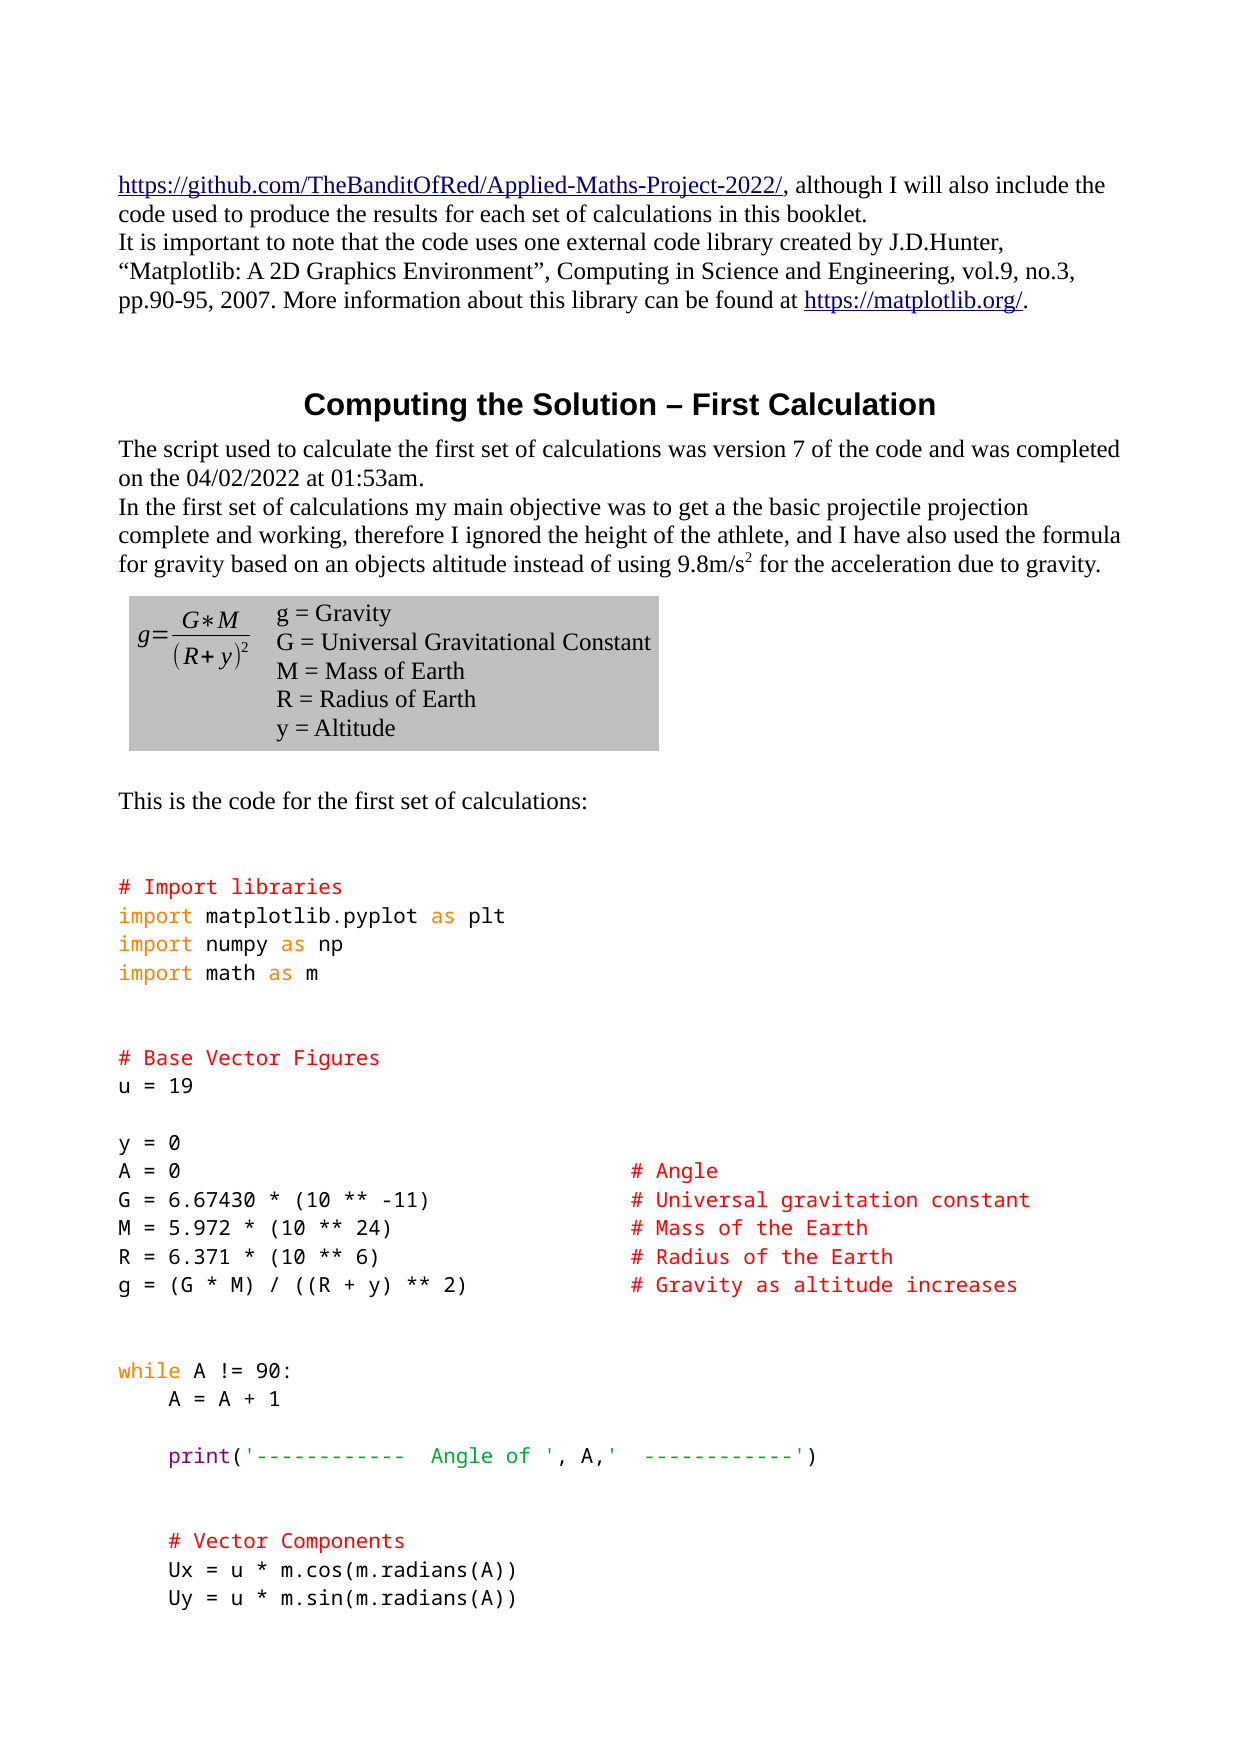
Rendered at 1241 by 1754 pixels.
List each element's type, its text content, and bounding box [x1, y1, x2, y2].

text while A != 90: [118, 1356, 1122, 1384]
text u = 19 [118, 1071, 1122, 1100]
text A = 0 # Angle [118, 1157, 1122, 1185]
subtitle Computing the Solution – First Calculation [118, 386, 1122, 422]
text import math as m [118, 958, 1122, 986]
text In the first set of calculations my main objective was to get a the basic projectile projection complete and working, therefore I ignored the height of the athlete, and I have also used the formula for gravity based on an objects altitude instead of using 9.8m/s2 for the acceleration due to gravity. [118, 492, 1122, 578]
text The script used to calculate the first set of calculations was version 7 of the code and was completed on the 04/02/2022 at 01:53am. [118, 434, 1122, 492]
text Uy = u * m.sin(m.radians(A)) [118, 1583, 1122, 1612]
text print('------------ Angle of ', A,' ------------') [118, 1441, 1122, 1469]
text G = 6.67430 * (10 ** -11) # Universal gravitation constant [118, 1185, 1122, 1213]
text It is important to note that the code uses one external code library created by J.D.Hunter, “Matplotlib: A 2D Graphics Environment”, Computing in Science and Engineering, vol.9, no.3, pp.90-95, 2007. More information about this library can be found at https://matplotlib.org/. [118, 227, 1122, 314]
text import matplotlib.pyplot as plt [118, 901, 1122, 929]
text y = 0 [118, 1128, 1122, 1157]
text This is the code for the first set of calculations: [118, 786, 1122, 815]
text import numpy as np [118, 929, 1122, 958]
text # Vector Components [118, 1526, 1122, 1555]
text # Base Vector Figures [118, 1043, 1122, 1071]
text https://github.com/TheBanditOfRed/Applied-Maths-Project-2022/, although I will also include the code used to produce the results for each set of calculations in this booklet. [118, 170, 1122, 227]
text A = A + 1 [118, 1384, 1122, 1413]
text R = 6.371 * (10 ** 6) # Radius of the Earth [118, 1242, 1122, 1270]
text Ux = u * m.cos(m.radians(A)) [118, 1555, 1122, 1583]
text g = (G * M) / ((R + y) ** 2) # Gravity as altitude increases [118, 1270, 1122, 1299]
text M = 5.972 * (10 ** 24) # Mass of the Earth [118, 1213, 1122, 1242]
text # Import libraries [118, 872, 1122, 901]
